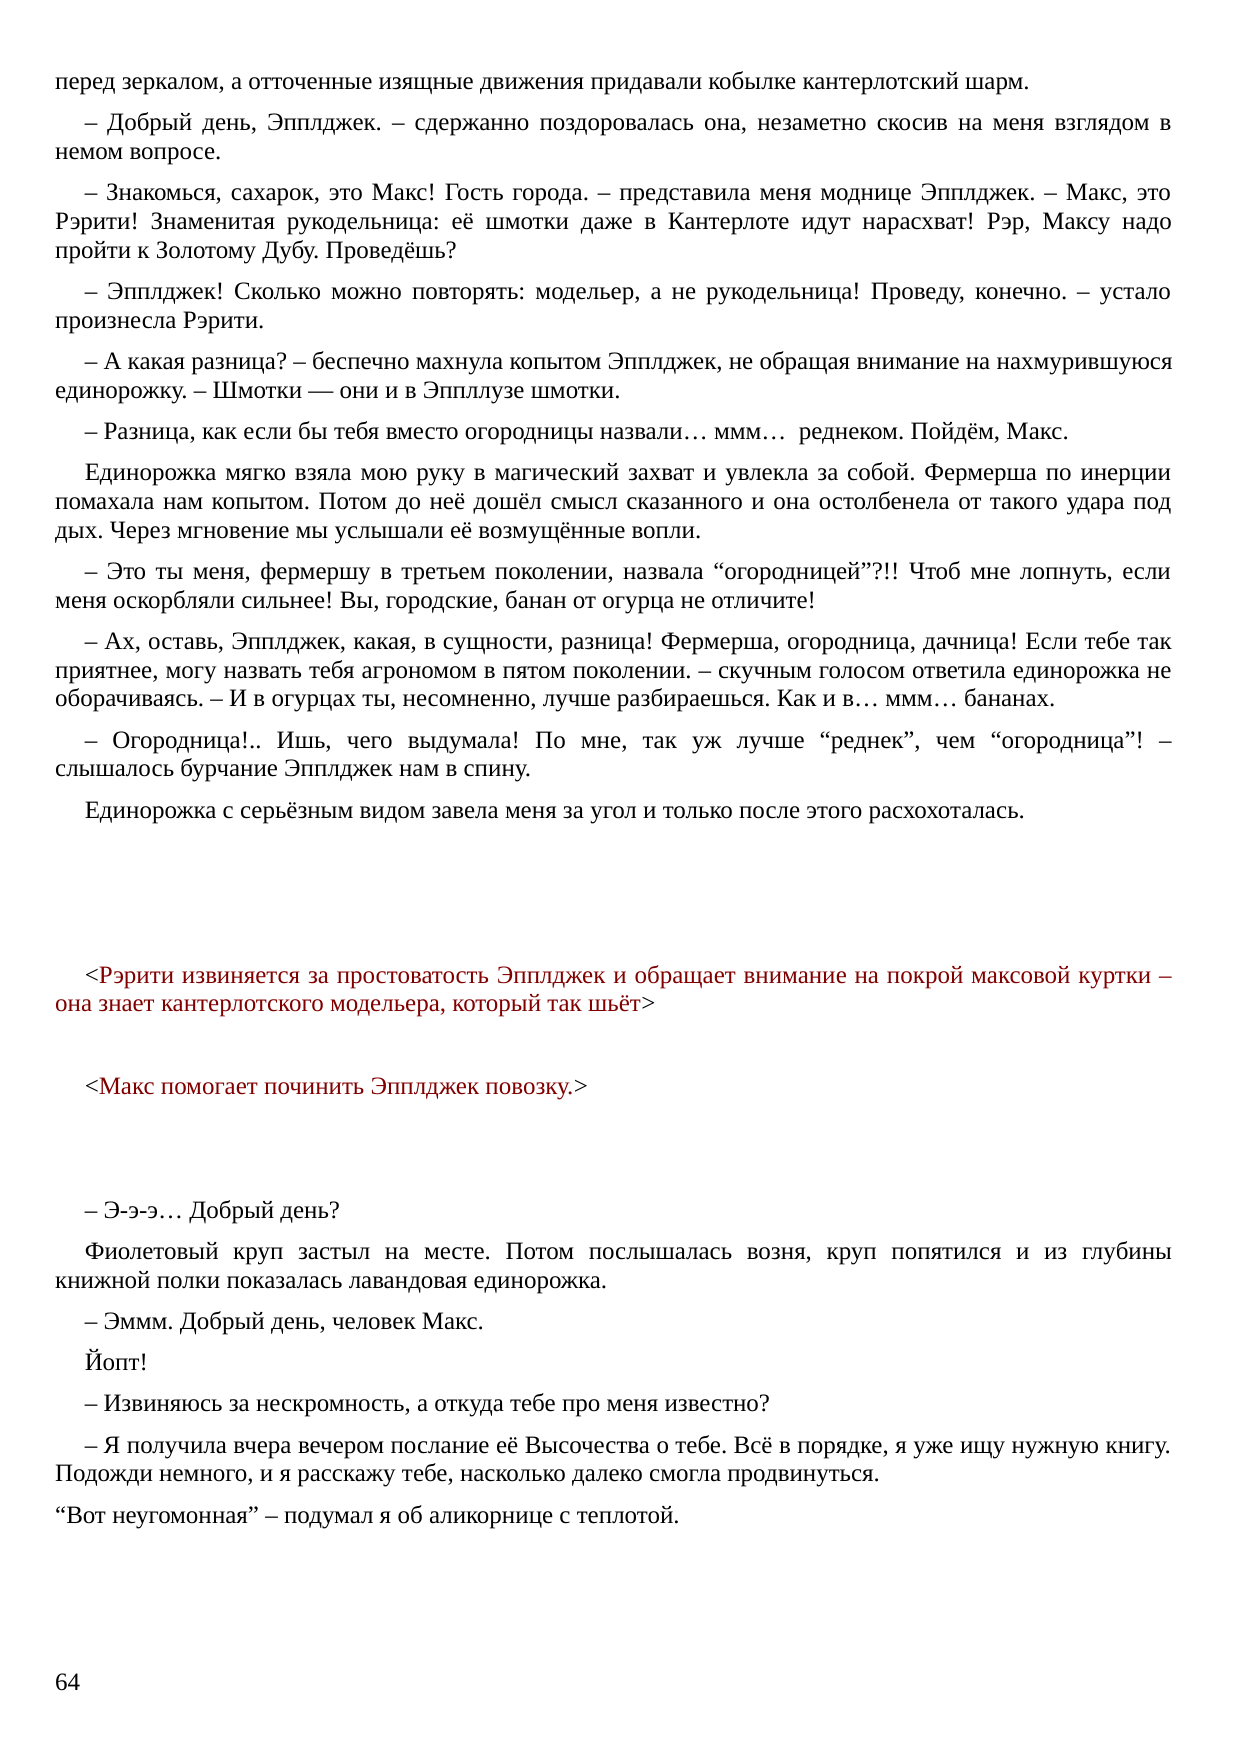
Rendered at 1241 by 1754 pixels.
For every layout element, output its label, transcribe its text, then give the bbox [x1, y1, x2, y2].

text <Макс помогает починить Эпплджек повозку.> [55, 1071, 1173, 1100]
text – Это ты меня, фермершу в третьем поколении, назвала “огородницей”?!! Чтоб мне лопнуть, если меня оскорбляли сильнее! Вы, городские, банан от огурца не отличите! [55, 556, 1173, 613]
text Фиолетовый круп застыл на месте. Потом послышалась возня, круп попятился и из глубины книжной полки показалась лавандовая единорожка. [55, 1236, 1173, 1293]
text – Огородница!.. Ишь, чего выдумала! По мне, так уж лучше “реднек”, чем “огородница”! – слышалось бурчание Эпплджек нам в спину. [55, 725, 1173, 782]
text Единорожка с серьёзным видом завела меня за угол и только после этого расхохоталась. [55, 795, 1173, 823]
text перед зеркалом, а отточенные изящные движения придавали кобылке кантерлотский шарм. [55, 66, 1173, 95]
text <Рэрити извиняется за простоватость Эпплджек и обращает внимание на покрой максовой куртки – она знает кантерлотского модельера, который так шьёт> [55, 960, 1173, 1017]
text – Добрый день, Эпплджек. – сдержанно поздоровалась она, незаметно скосив на меня взглядом в немом вопросе. [55, 107, 1173, 165]
text Йопт! [55, 1347, 1173, 1376]
text – Разница, как если бы тебя вместо огородницы назвали… ммм… реднеком. Пойдём, Макс. [55, 416, 1173, 445]
text – Эпплджек! Сколько можно повторять: модельер, а не рукодельница! Проведу, конечно. – устало произнесла Рэрити. [55, 276, 1173, 333]
text – Эммм. Добрый день, человек Макс. [55, 1306, 1173, 1335]
text Единорожка мягко взяла мою руку в магический захват и увлекла за собой. Фермерша по инерции помахала нам копытом. Потом до неё дошёл смысл сказанного и она остолбенела от такого удара под дых. Через мгновение мы услышали её возмущённые вопли. [55, 457, 1173, 543]
text – Извиняюсь за нескромность, а откуда тебе про меня известно? [55, 1388, 1173, 1417]
text – Знакомься, сахарок, это Макс! Гость города. – представила меня моднице Эпплджек. – Макс, это Рэрити! Знаменитая рукодельница: её шмотки даже в Кантерлоте идут нарасхват! Рэр, Максу надо пройти к Золотому Дубу. Проведёшь? [55, 177, 1173, 263]
text – Э-э-э… Добрый день? [55, 1195, 1173, 1223]
text – А какая разница? – беспечно махнула копытом Эпплджек, не обращая внимание на нахмурившуюся единорожку. – Шмотки — они и в Эппллузе шмотки. [55, 346, 1173, 403]
text “Вот неугомонная” – подумал я об аликорнице с теплотой. [55, 1500, 1173, 1528]
text – Ах, оставь, Эпплджек, какая, в сущности, разница! Фермерша, огородница, дачница! Если тебе так приятнее, могу назвать тебя агрономом в пятом поколении. – скучным голосом ответила единорожка не оборачиваясь. – И в огурцах ты, несомненно, лучше разбираешься. Как и в… ммм… бананах. [55, 626, 1173, 712]
text – Я получила вчера вечером послание её Высочества о тебе. Всё в порядке, я уже ищу нужную книгу. Подожди немного, и я расскажу тебе, насколько далеко смогла продвинуться. [55, 1430, 1173, 1487]
